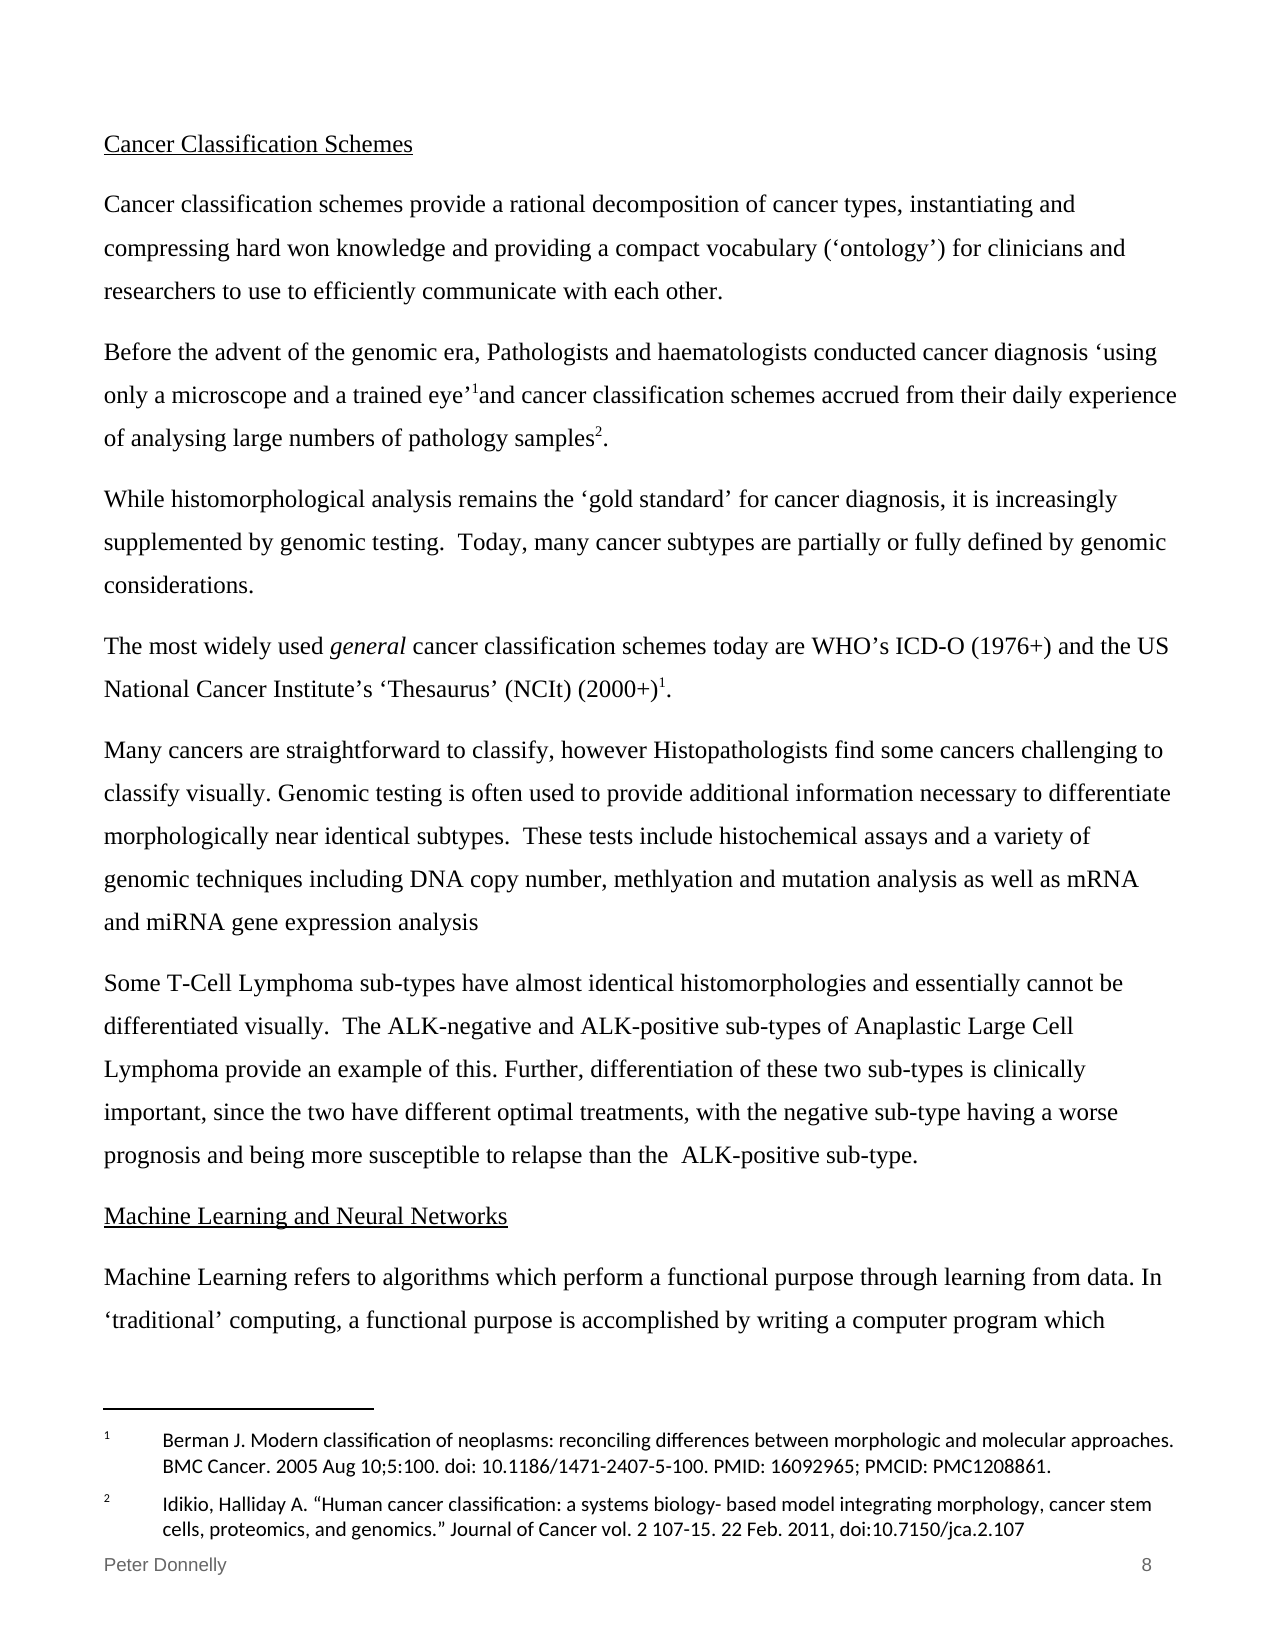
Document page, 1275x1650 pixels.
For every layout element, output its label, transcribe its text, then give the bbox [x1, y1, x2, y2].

text While histomorphological analysis remains the ‘gold standard’ for cancer diagnosis, it is increasingly supplemented by genomic testing. Today, many cancer subtypes are partially or fully defined by genomic considerations. [103, 484, 1181, 599]
text Before the advent of the genomic era, Pathologists and haematologists conducted cancer diagnosis ‘using only a microscope and a trained eye’and cancer classification schemes accrued from their daily experience of analysing large numbers of pathology samples. [103, 337, 1181, 452]
text Cancer Classification Schemes [103, 129, 1181, 157]
text The most widely used general cancer classification schemes today are WHO’s ICD-O (1976+) and the US National Cancer Institute’s ‘Thesaurus’ (NCIt) (2000+). [103, 631, 1181, 703]
text Machine Learning and Neural Networks [103, 1201, 1181, 1230]
text Berman J. Modern classification of neoplasms: reconciling differences between morphologic and molecular approaches. BMC Cancer. 2005 Aug 10;5:100. doi: 10.1186/1471-2407-5-100. PMID: 16092965; PMCID: PMC1208861. [103, 1427, 1181, 1478]
text Idikio, Halliday A. “Human cancer classification: a systems biology- based model integrating morphology, cancer stem cells, proteomics, and genomics.” Journal of Cancer vol. 2 107-15. 22 Feb. 2011, doi:10.7150/jca.2.107 [103, 1491, 1181, 1542]
text Cancer classification schemes provide a rational decomposition of cancer types, instantiating and compressing hard won knowledge and providing a compact vocabulary (‘ontology’) for clinicians and researchers to use to efficiently communicate with each other. [103, 189, 1181, 304]
text Machine Learning refers to algorithms which perform a functional purpose through learning from data. In ‘traditional’ computing, a functional purpose is accomplished by writing a computer program which [103, 1262, 1181, 1334]
text Many cancers are straightforward to classify, however Histopathologists find some cancers challenging to classify visually. Genomic testing is often used to provide additional information necessary to differentiate morphologically near identical subtypes. These tests include histochemical assays and a variety of genomic techniques including DNA copy number, methlyation and mutation analysis as well as mRNA and miRNA gene expression analysis [103, 735, 1181, 936]
text Some T-Cell Lymphoma sub-types have almost identical histomorphologies and essentially cannot be differentiated visually. The ALK-negative and ALK-positive sub-types of Anaplastic Large Cell Lymphoma provide an example of this. Further, differentiation of these two sub-types is clinically important, since the two have different optimal treatments, with the negative sub-type having a worse prognosis and being more susceptible to relapse than the ALK-positive sub-type. [103, 968, 1181, 1169]
